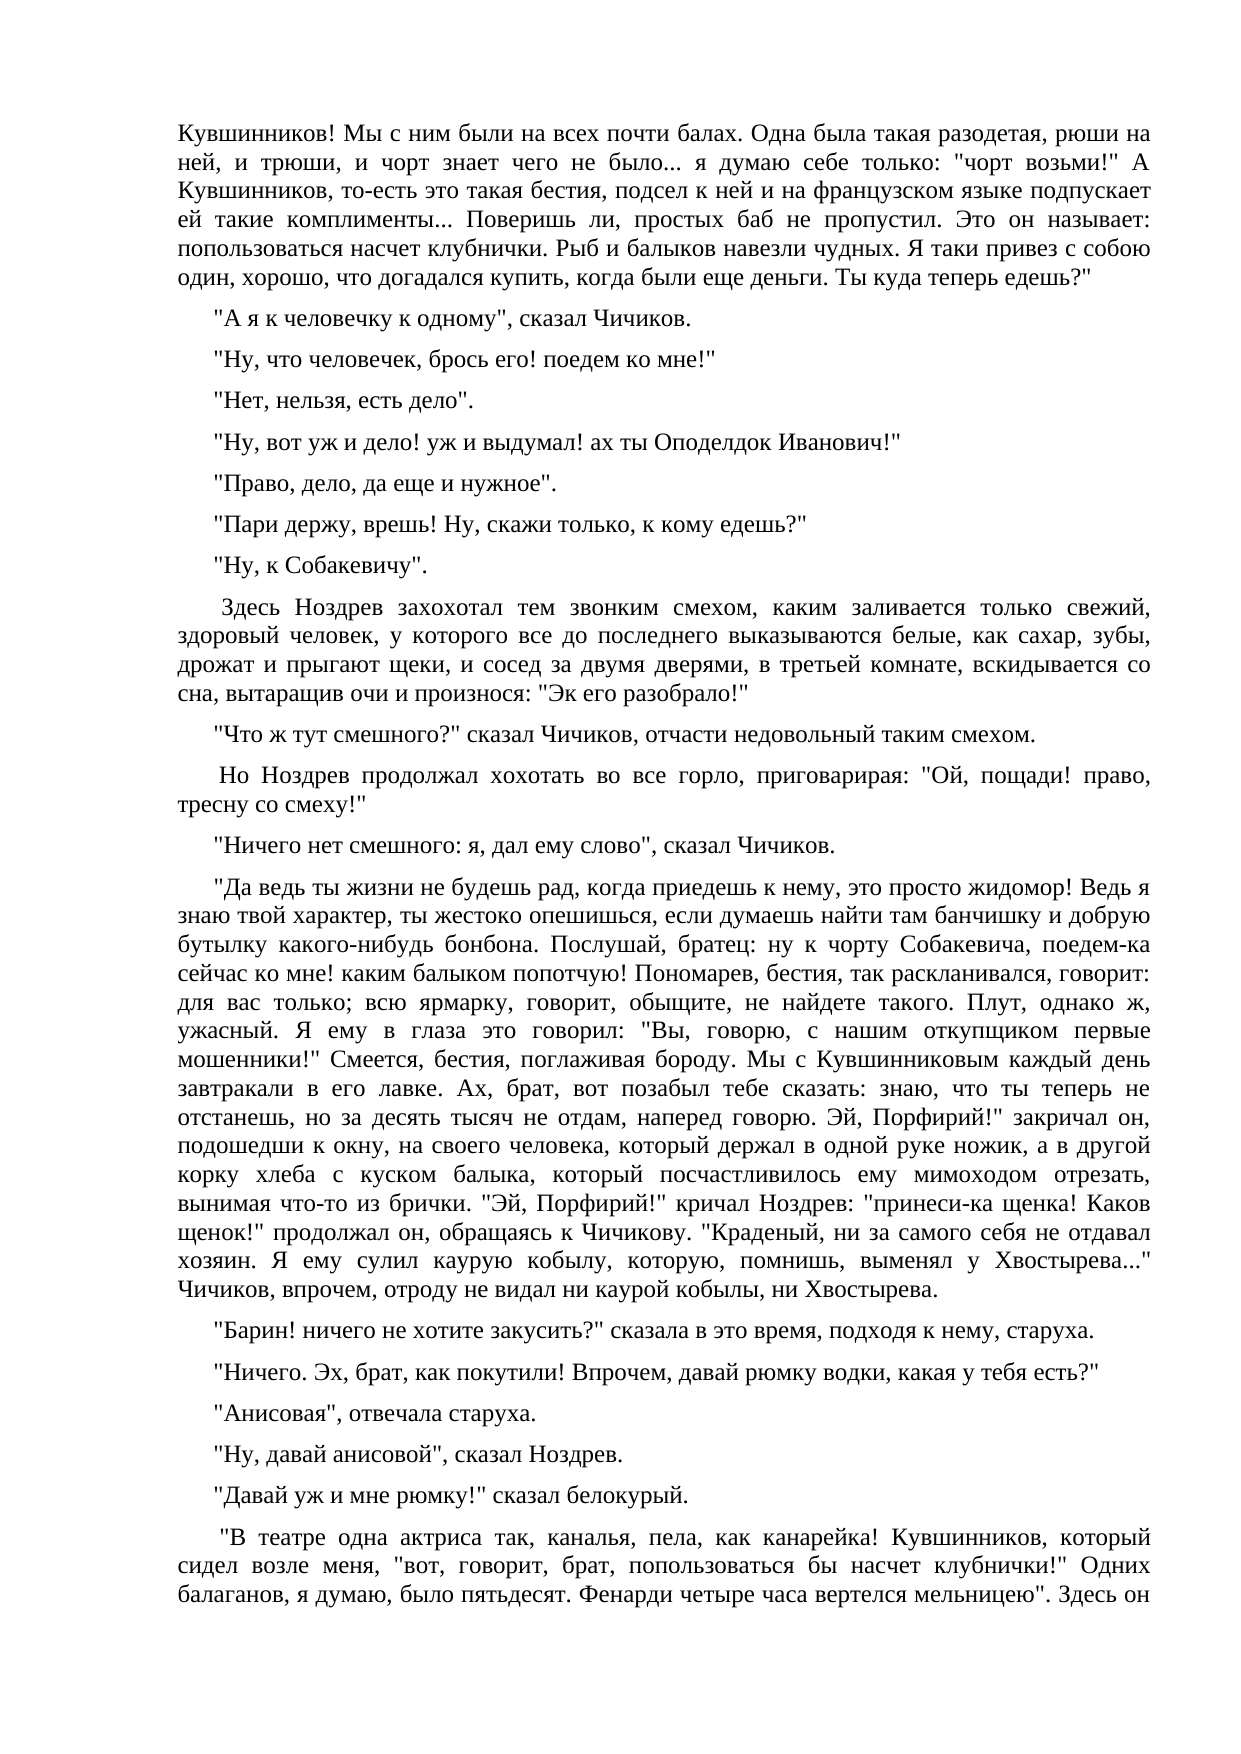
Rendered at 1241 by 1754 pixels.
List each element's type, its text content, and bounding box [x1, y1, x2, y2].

text Здесь Ноздрев захохотал тем звонким смехом, каким заливается только свежий, здоровый человек, у которого все до последнего выказываются белые, как сахар, зубы, дрожат и прыгают щеки, и сосед за двумя дверями, в третьей комнате, вскидывается со сна, вытаращив очи и произнося: "Эк его разобрало!" [177, 592, 1152, 707]
text "Давай уж и мне рюмку!" сказал белокурый. [177, 1481, 1152, 1509]
text "Ну, что человечек, брось его! поедем ко мне!" [177, 344, 1152, 373]
text "А я к человечку к одному", сказал Чичиков. [177, 303, 1152, 332]
text "Ну, вот уж и дело! уж и выдумал! ах ты Оподелдок Иванович!" [177, 427, 1152, 456]
text "Да ведь ты жизни не будешь рад, когда приедешь к нему, это просто жидомор! Ведь я знаю твой характер, ты жестоко опешишься, если думаешь найти там банчишку и добрую бутылку какого-нибудь бонбона. Послушай, братец: ну к чорту Собакевича, поедем-ка сейчас ко мне! каким балыком попотчую! Пономарев, бестия, так раскланивался, говорит: для вас только; всю ярмарку, говорит, обыщите, не найдете такого. Плут, однако ж, ужасный. Я ему в глаза это говорил: "Вы, говорю, с нашим откупщиком первые мошенники!" Смеется, бестия, поглаживая бороду. Мы с Кувшинниковым каждый день завтракали в его лавке. Ах, брат, вот позабыл тебе сказать: знаю, что ты теперь не отстанешь, но за десять тысяч не отдам, наперед говорю. Эй, Порфирий!" закричал он, подошедши к окну, на своего человека, который держал в одной руке ножик, а в другой корку хлеба с куском балыка, который посчастливилось ему мимоходом отрезать, вынимая что-то из брички. "Эй, Порфирий!" кричал Ноздрев: "принеси-ка щенка! Каков щенок!" продолжал он, обращаясь к Чичикову. "Краденый, ни за самого себя не отдавал хозяин. Я ему сулил каурую кобылу, которую, помнишь, выменял у Хвостырева..." Чичиков, впрочем, отроду не видал ни каурой кобылы, ни Хвостырева. [177, 872, 1152, 1303]
text "В театре одна актриса так, каналья, пела, как канарейка! Кувшинников, который сидел возле меня, "вот, говорит, брат, попользоваться бы насчет клубнички!" Одних балаганов, я думаю, было пятьдесят. Фенарди четыре часа вертелся мельницею". Здесь он [177, 1522, 1152, 1608]
text "Анисовая", отвечала старуха. [177, 1398, 1152, 1427]
text "Что ж тут смешного?" сказал Чичиков, отчасти недовольный таким смехом. [177, 719, 1152, 748]
text "Пари держу, врешь! Ну, скажи только, к кому едешь?" [177, 509, 1152, 538]
text "Ну, к Собакевичу". [177, 551, 1152, 579]
text "Нет, нельзя, есть дело". [177, 386, 1152, 414]
text Кувшинников! Мы с ним были на всех почти балах. Одна была такая разодетая, рюши на ней, и трюши, и чорт знает чего не было... я думаю себе только: "чорт возьми!" А Кувшинников, то-есть это такая бестия, подсел к ней и на французском языке подпускает ей такие комплименты... Поверишь ли, простых баб не пропустил. Это он называет: попользоваться насчет клубнички. Рыб и балыков навезли чудных. Я таки привез с собою один, хорошо, что догадался купить, когда были еще деньги. Ты куда теперь едешь?" [177, 118, 1152, 291]
text "Ну, давай анисовой", сказал Ноздрев. [177, 1439, 1152, 1468]
text Но Ноздрев продолжал хохотать во все горло, приговарирая: "Ой, пощади! право, тресну со смеху!" [177, 761, 1152, 818]
text "Барин! ничего не хотите закусить?" сказала в это время, подходя к нему, старуха. [177, 1316, 1152, 1344]
text "Ничего нет смешного: я, дал ему слово", сказал Чичиков. [177, 831, 1152, 859]
text "Ничего. Эх, брат, как покутили! Впрочем, давай рюмку водки, какая у тебя есть?" [177, 1357, 1152, 1386]
text "Право, дело, да еще и нужное". [177, 468, 1152, 497]
